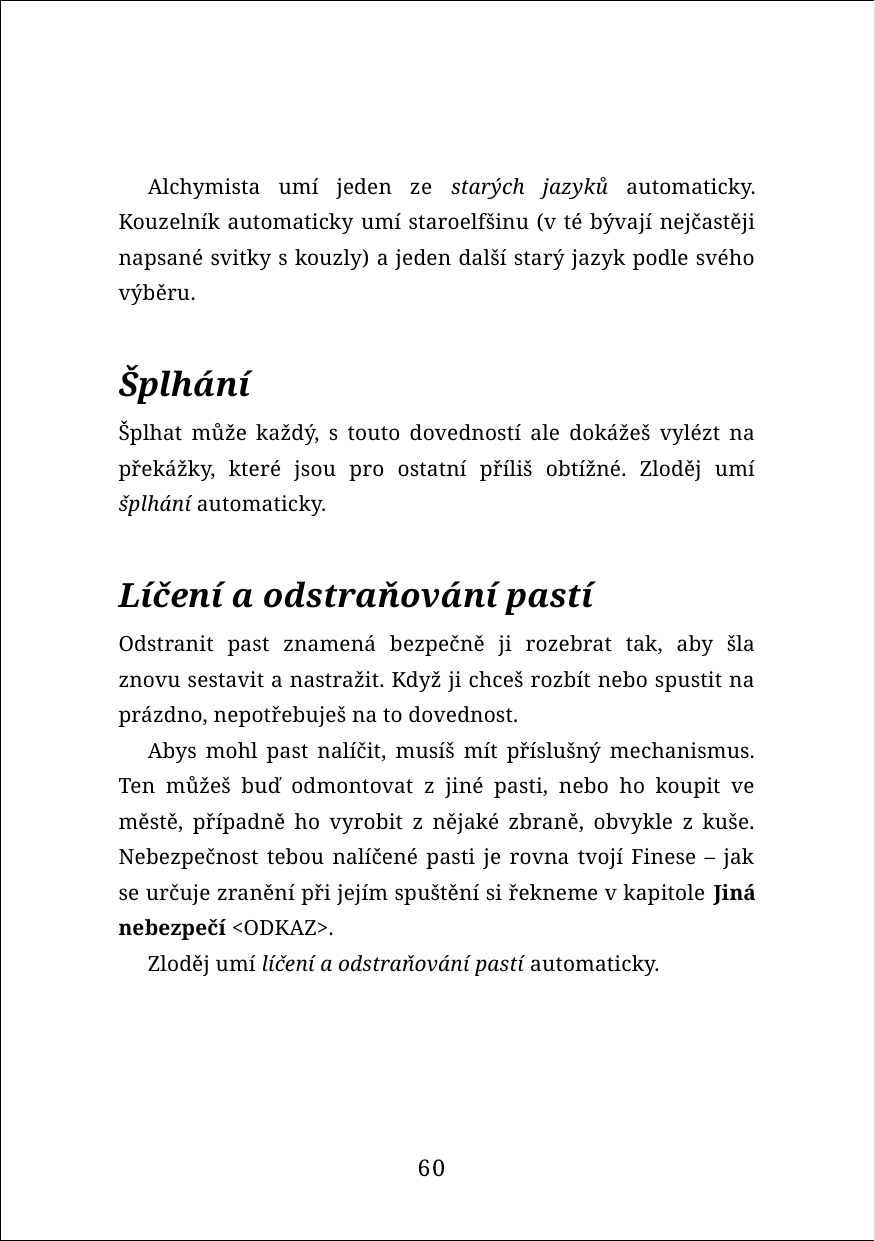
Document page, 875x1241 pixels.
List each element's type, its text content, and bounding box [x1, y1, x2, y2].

text Alchymista umí jeden ze starých jazyků automaticky. Kouzelník automaticky umí staroelfšinu (v té bývají nejčastěji napsané svitky s kouzly) a jeden další starý jazyk podle svého výběru. [118, 172, 756, 307]
subtitle Líčení a odstraňování pastí [118, 572, 756, 618]
text Odstranit past znamená bezpečně ji rozebrat tak, aby šla znovu sestavit a nastražit. Když ji chceš rozbít nebo spustit na prázdno, nepotřebuješ na to dovednost. Abys mohl past nalíčit, musíš mít příslušný mechanismus. Ten můžeš buď odmontovat z jiné pasti, nebo ho koupit ve městě, případně ho vyrobit z nějaké zbraně, obvykle z kuše. Nebezpečnost tebou nalíčené pasti je rovna tvojí Finese – jak se určuje zranění při jejím spuštění si řekneme v kapitole Jiná nebezpečí <ODKAZ>. Zloděj umí líčení a odstraňování pastí automaticky. [118, 629, 756, 977]
subtitle Šplhání [118, 361, 756, 407]
text Šplhat může každý, s touto dovedností ale dokážeš vylézt na překážky, které jsou pro ostatní příliš obtížné. Zloděj umí šplhání automaticky. [118, 418, 756, 518]
